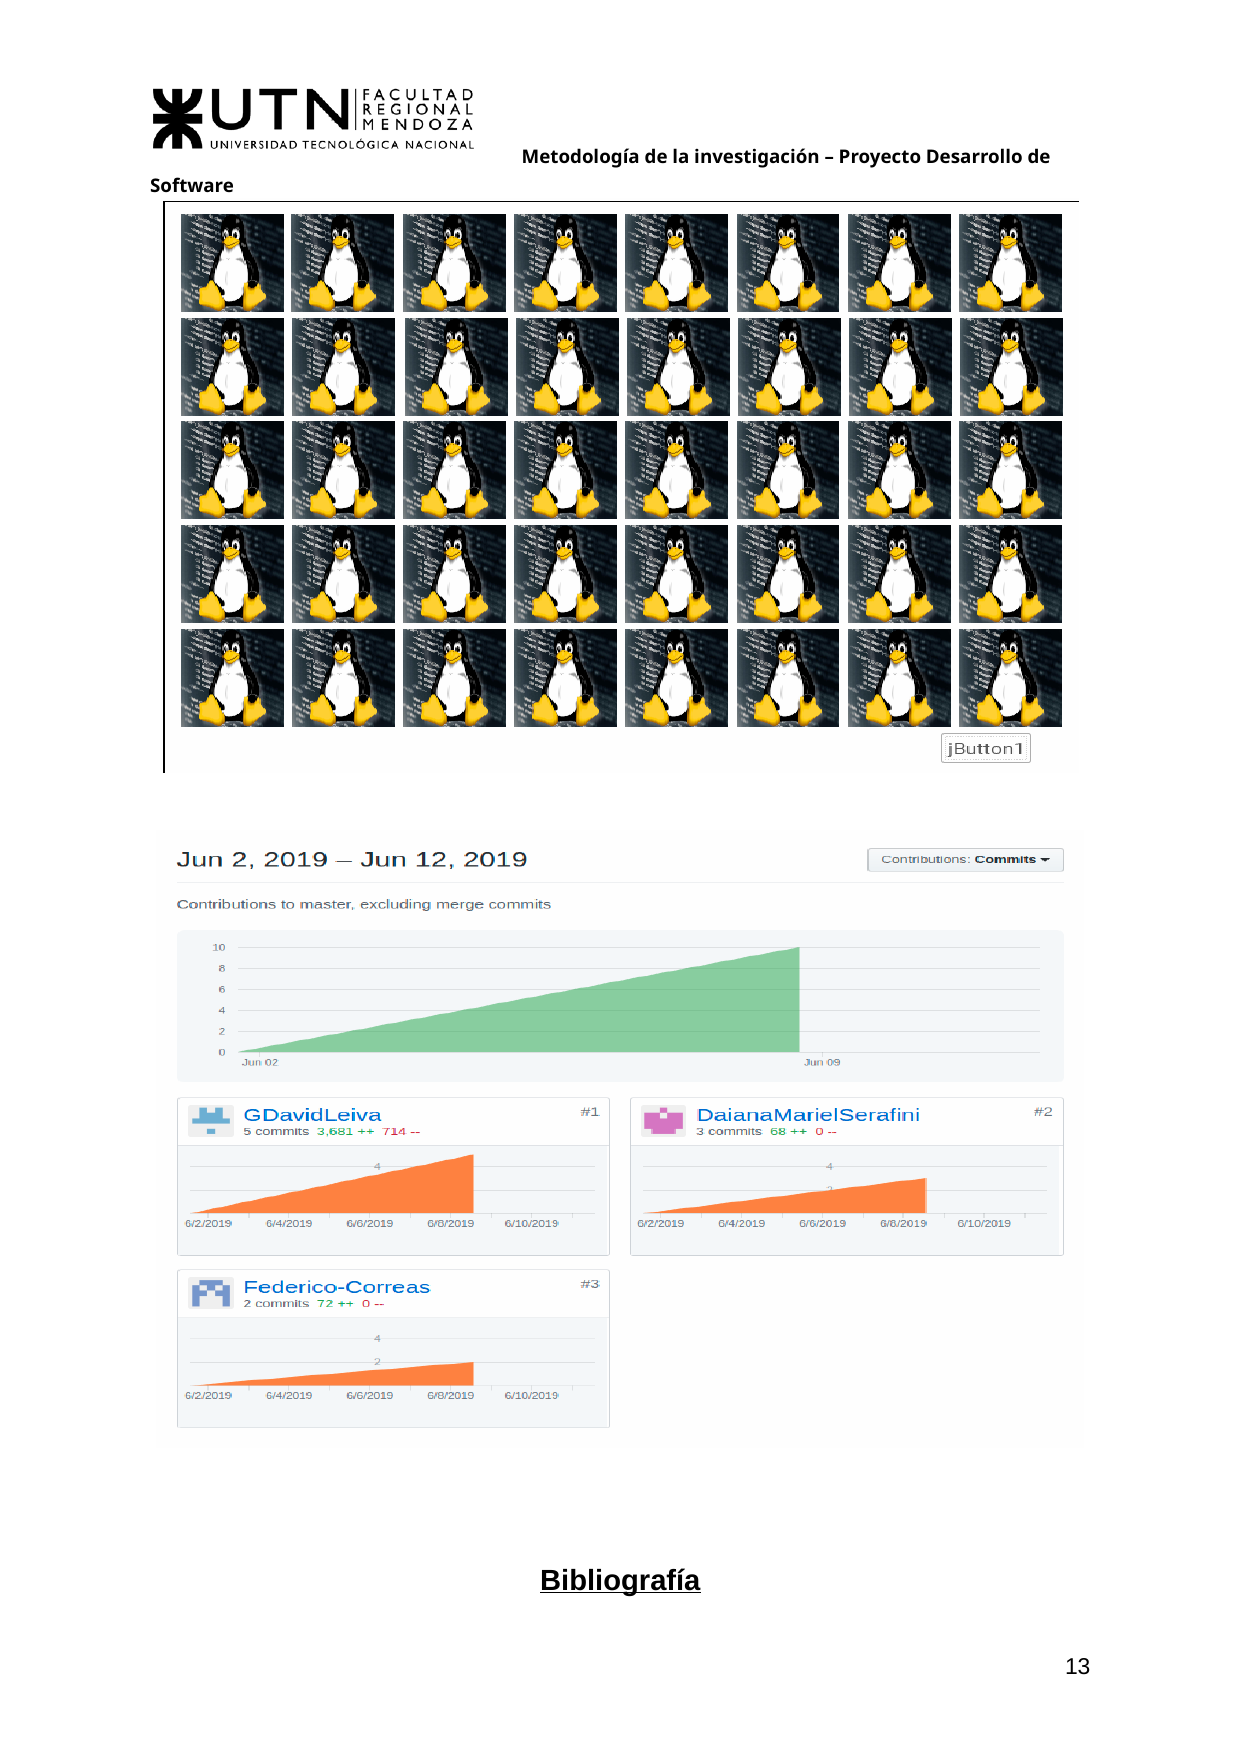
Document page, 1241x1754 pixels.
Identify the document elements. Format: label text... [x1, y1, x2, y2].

picture [161, 198, 1079, 773]
picture [150, 75, 476, 164]
picture [156, 830, 1084, 1448]
text Bibliografía [150, 1562, 1090, 1596]
